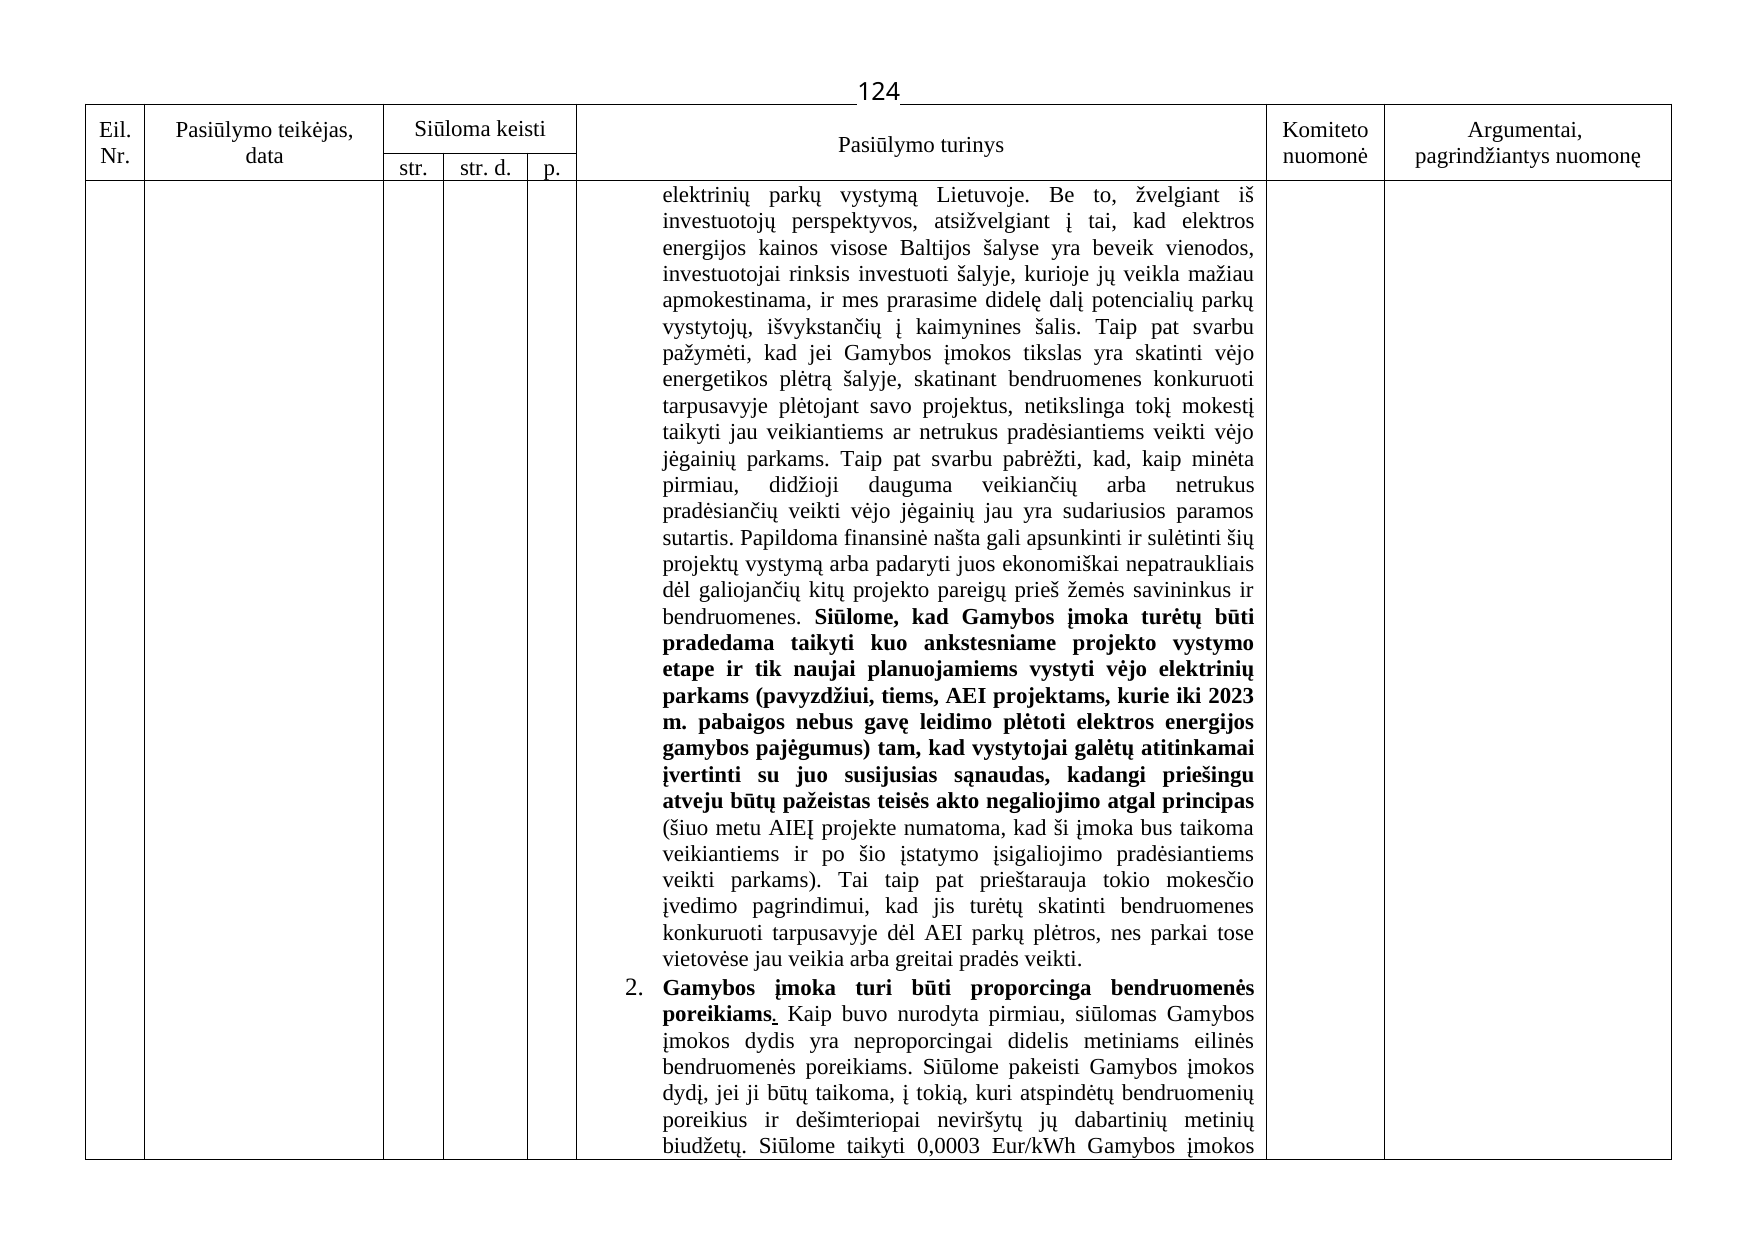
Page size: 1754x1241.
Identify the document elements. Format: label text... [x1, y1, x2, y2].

table_cell p. [528, 154, 576, 180]
table_cell [384, 181, 443, 1158]
table_header Eil. Nr. [86, 105, 144, 180]
table_cell str. d. [444, 154, 527, 180]
table_header Siūloma keisti [384, 105, 576, 153]
table_header Pasiūlymo turinys [577, 105, 1266, 180]
table_cell elektrinių parkų vystymą Lietuvoje. Be to, žvelgiant iš investuotojų perspektyvos, atsižvelgiant į tai, kad elektros energijos kainos visose Baltijos šalyse yra beveik vienodos, investuotojai rinksis investuoti šalyje, kurioje jų veikla mažiau apmokestinama, ir mes prarasime didelę dalį potencialių parkų vystytojų, išvykstančių į kaimynines šalis. Taip pat svarbu pažymėti, kad jei Gamybos įmokos tikslas yra skatinti vėjo energetikos plėtrą šalyje, skatinant bendruomenes konkuruoti tarpusavyje plėtojant savo projektus, netikslinga tokį mokestį taikyti jau veikiantiems ar netrukus pradėsiantiems veikti vėjo jėgainių parkams. Taip pat svarbu pabrėžti, kad, kaip minėta pirmiau, didžioji dauguma veikiančių arba netrukus pradėsiančių veikti vėjo jėgainių jau yra sudariusios paramos sutartis. Papildoma finansinė našta gali apsunkinti ir sulėtinti šių projektų vystymą arba padaryti juos ekonomiškai nepatraukliais dėl galiojančių kitų projekto pareigų prieš žemės savininkus ir bendruomenes. Siūlome, kad Gamybos įmoka turėtų būti pradedama taikyti kuo ankstesniame projekto vystymo etape ir tik naujai planuojamiems vystyti vėjo elektrinių parkams (pavyzdžiui, tiems, AEI projektams, kurie iki 2023 m. pabaigos nebus gavę leidimo plėtoti elektros energijos gamybos pajėgumus) tam, kad vystytojai galėtų atitinkamai įvertinti su juo susijusias sąnaudas, kadangi priešingu atveju būtų pažeistas teisės akto negaliojimo atgal principas (šiuo metu AIEĮ projekte numatoma, kad ši įmoka bus taikoma veikiantiems ir po šio įstatymo įsigaliojimo pradėsiantiems veikti parkams). Tai taip pat prieštarauja tokio mokesčio įvedimo pagrindimui, kad jis turėtų skatinti bendruomenes konkuruoti tarpusavyje dėl AEI parkų plėtros, nes parkai tose vietovėse jau veikia arba greitai pradės veikti. Gamybos įmoka turi būti proporcinga bendruomenės poreikiams. Kaip buvo nurodyta pirmiau, siūlomas Gamybos įmokos dydis yra neproporcingai didelis metiniams eilinės bendruomenės poreikiams. Siūlome pakeisti Gamybos įmokos dydį, jei ji būtų taikoma, į tokią, kuri atspindėtų bendruomenių poreikius ir dešimteriopai neviršytų jų dabartinių metinių biudžetų. Siūlome taikyti 0,0003 Eur/kWh Gamybos įmokos [577, 181, 1266, 1158]
table_cell [145, 181, 383, 1158]
table_header Argumentai, pagrindžiantys nuomonę [1385, 105, 1671, 180]
table_cell str. [384, 154, 443, 180]
table_header Pasiūlymo teikėjas, data [145, 105, 383, 180]
table_header Komiteto nuomonė [1267, 105, 1384, 180]
table_cell [444, 181, 527, 1158]
table_cell [1385, 181, 1671, 1158]
table_cell [528, 181, 576, 1158]
table_cell [1267, 181, 1384, 1158]
table_cell [86, 181, 144, 1158]
